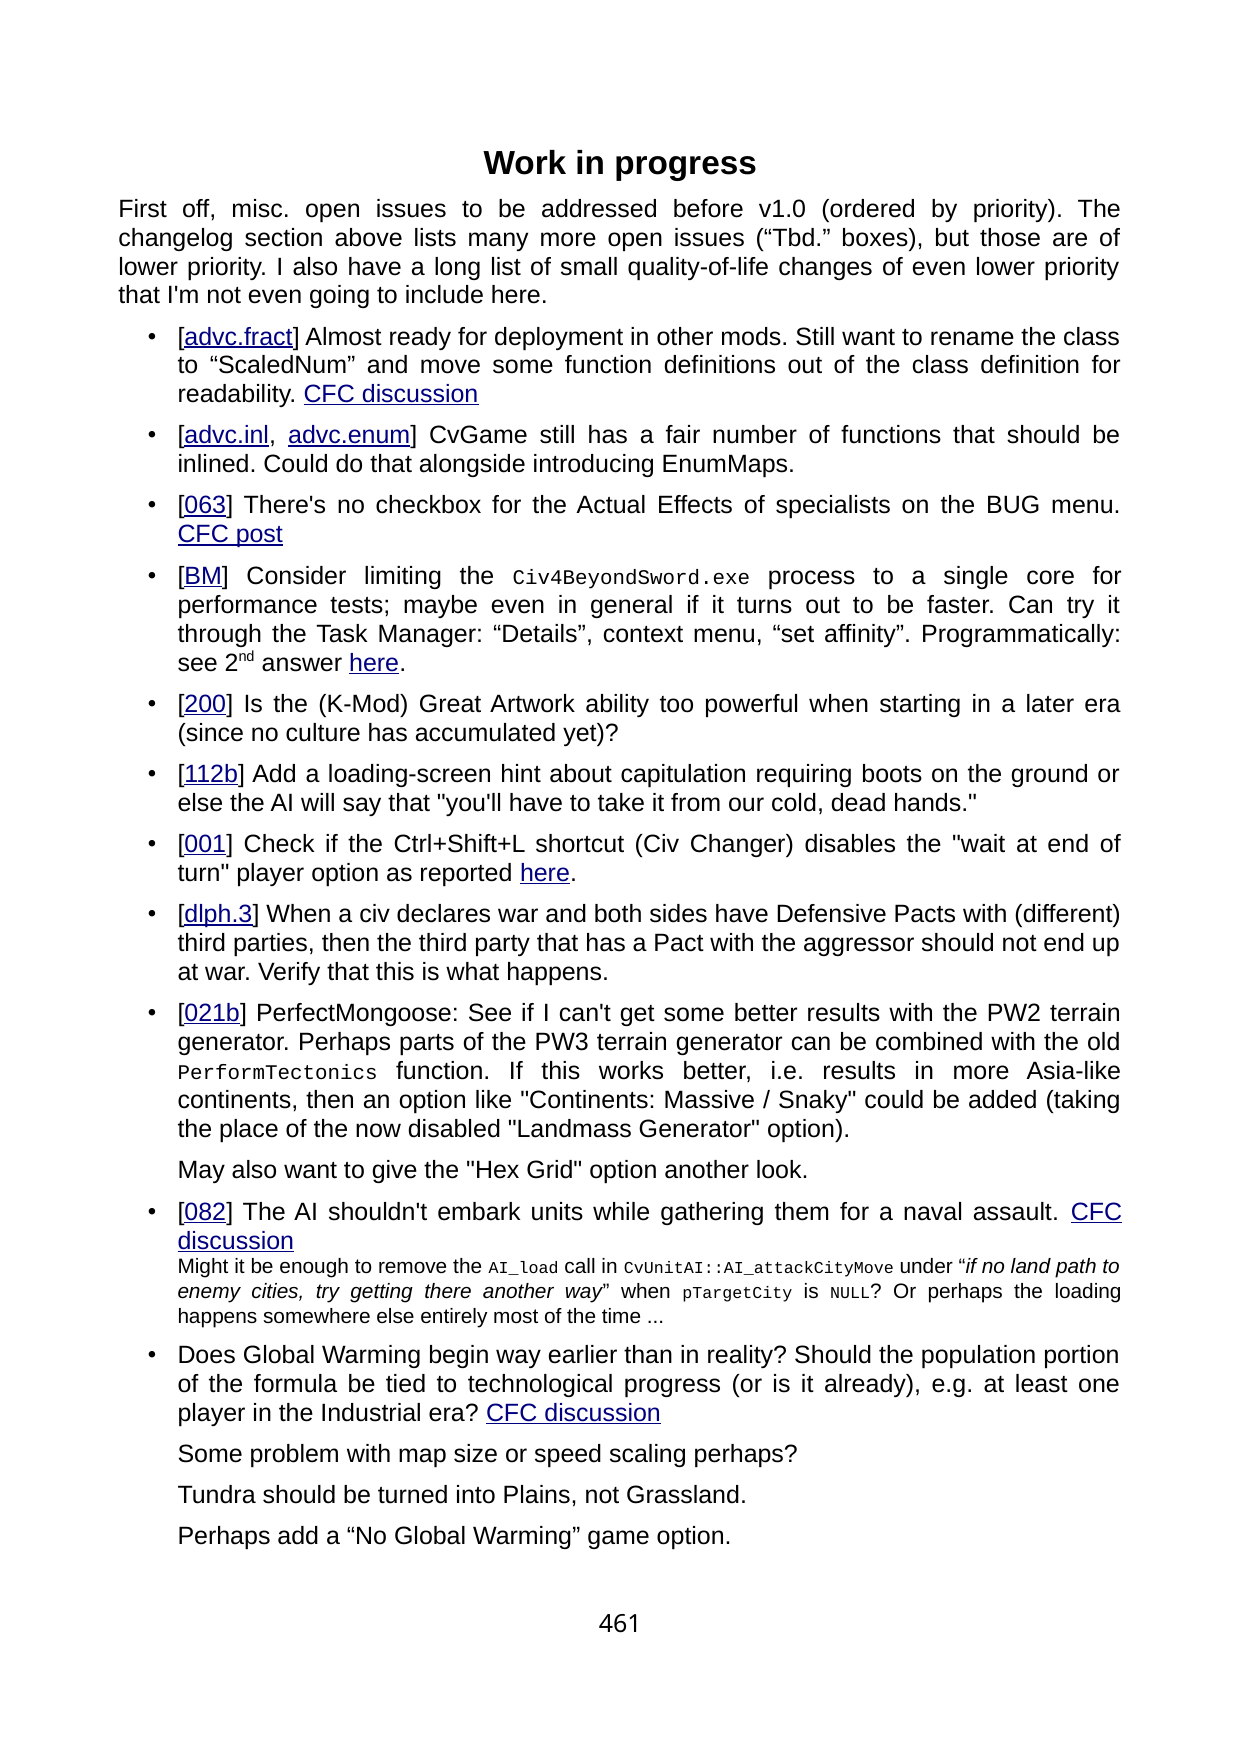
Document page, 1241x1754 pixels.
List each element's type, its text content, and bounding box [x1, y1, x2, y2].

list [200] Is the (K-Mod) Great Artwork ability too powerful when starting in a later era (since no culture has accumulated yet)? [148, 689, 1122, 747]
list Tundra should be turned into Plains, not Grassland. [148, 1480, 1122, 1509]
list Does Global Warming begin way earlier than in reality? Should the population portion of the formula be tied to technological progress (or is it already), e.g. at least one player in the Industrial era? CFC discussion [148, 1340, 1122, 1426]
list [advc.fract] Almost ready for deployment in other mods. Still want to rename the class to “ScaledNum” and move some function definitions out of the class definition for readability. CFC discussion [148, 322, 1122, 408]
list Perhaps add a “No Global Warming” game option. [148, 1521, 1122, 1550]
list [112b] Add a loading-screen hint about capitulation requiring boots on the ground or else the AI will say that "you'll have to take it from our cold, dead hands." [148, 759, 1122, 817]
list May also want to give the "Hex Grid" option another look. [148, 1156, 1122, 1184]
subtitle Work in progress [118, 143, 1122, 182]
list [BM] Consider limiting the Civ4BeyondSword.exe process to a single core for performance tests; maybe even in general if it turns out to be faster. Can try it through the Task Manager: “Details”, context menu, “set affinity”. Programmatically: see 2nd answer here. [148, 561, 1122, 677]
list Some problem with map size or speed scaling perhaps? [148, 1439, 1122, 1468]
list [082] The AI shouldn't embark units while gathering them for a naval assault. CFC discussion Might it be enough to remove the AI_load call in CvUnitAI::AI_attackCityMove under “if no land path to enemy cities, try getting there another way” when pTargetCity is NULL? Or perhaps the loading happens somewhere else entirely most of the time ... [148, 1197, 1122, 1327]
list [063] There's no checkbox for the Actual Effects of specialists on the BUG menu. CFC post [148, 491, 1122, 548]
list [021b] PerfectMongoose: See if I can't get some better results with the PW2 terrain generator. Perhaps parts of the PW3 terrain generator can be combined with the old PerformTectonics function. If this works better, i.e. results in more Asia-like continents, then an option like "Continents: Massive / Snaky" could be added (taking the place of the now disabled "Landmass Generator" option). [148, 998, 1122, 1143]
list [advc.inl, advc.enum] CvGame still has a fair number of functions that should be inlined. Could do that alongside introducing EnumMaps. [148, 420, 1122, 478]
list [dlph.3] When a civ declares war and both sides have Defensive Pacts with (different) third parties, then the third party that has a Pact with the aggressor should not end up at war. Verify that this is what happens. [148, 899, 1122, 986]
text First off, misc. open issues to be addressed before v1.0 (ordered by priority). The changelog section above lists many more open issues (“Tbd.” boxes), but those are of lower priority. I also have a long list of small quality-of-life changes of even lower priority that I'm not even going to include here. [118, 194, 1122, 309]
list [001] Check if the Ctrl+Shift+L shortcut (Civ Changer) disables the "wait at end of turn" player option as reported here. [148, 829, 1122, 887]
